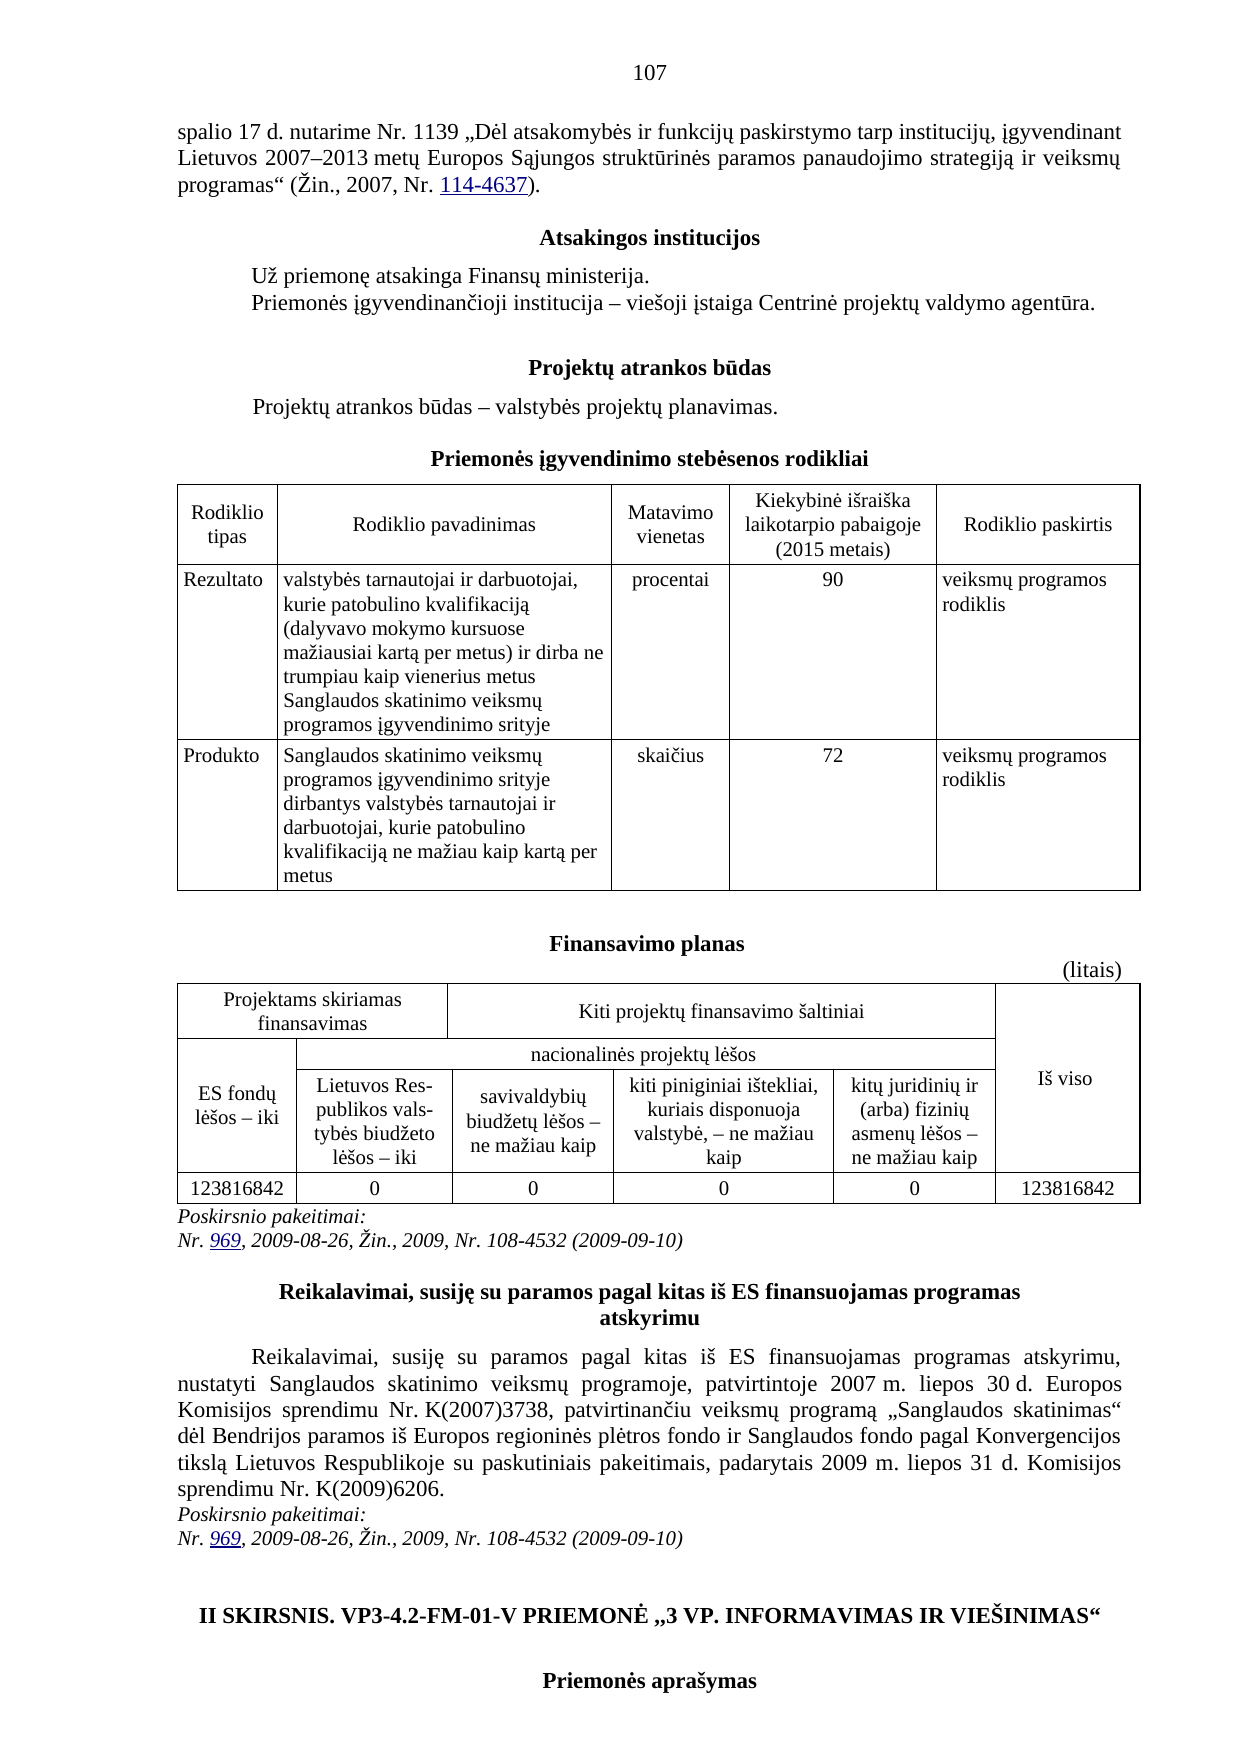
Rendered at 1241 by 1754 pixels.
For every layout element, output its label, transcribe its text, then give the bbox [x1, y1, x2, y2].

text Už priemonę atsakinga Finansų ministerija. [177, 262, 1122, 289]
text Atsakingos institucijos [177, 223, 1122, 250]
text Poskirsnio pakeitimai: [177, 1204, 1122, 1228]
text Projektų atrankos būdas – valstybės projektų planavimas. [177, 393, 1122, 419]
text Poskirsnio pakeitimai: [177, 1501, 1122, 1526]
text Nr. 969, 2009-08-26, Žin., 2009, Nr. 108-4532 (2009-09-10) [177, 1228, 1122, 1252]
table_cell kitų juridinių ir (arba) fizinių asmenų lėšos – ne mažiau kaip [834, 1070, 995, 1172]
text Priemonės aprašymas [177, 1667, 1122, 1694]
text Finansavimo planas [177, 930, 1122, 956]
table_cell valstybės tarnautojai ir darbuotojai, kurie patobulino kvalifikaciją (dalyvavo mokymo kursuose mažiausiai kartą per metus) ir dirba ne trumpiau kaip vienerius metus Sanglaudos skatinimo veiksmų programos įgyvendinimo srityje [278, 565, 611, 739]
table_cell veiksmų programos rodiklis [937, 565, 1139, 739]
table_cell kiti piniginiai ištekliai, kuriais disponuoja valstybė, – ne mažiau kaip [614, 1070, 833, 1172]
table_cell 123816842 [996, 1173, 1139, 1203]
text Priemonės įgyvendinančioji institucija – viešoji įstaiga Centrinė projektų valdymo agentūra. [177, 289, 1122, 315]
subtitle II SKIRSNIS. VP3-4.2-FM-01-V PRIEMONĖ ,,3 VP. Informavimas ir viešinimas“ [177, 1602, 1122, 1629]
table_cell 0 [614, 1173, 833, 1203]
table_cell 0 [297, 1173, 452, 1203]
text Priemonės įgyvendinimo stebėsenos rodikliai [177, 446, 1122, 472]
text Reikalavimai, susiję su paramos pagal kitas iš ES finansuojamas programas atskyrimu, nustatyti Sanglaudos skatinimo veiksmų programoje, patvirtintoje 2007 m. liepos 30 d. Europos Komisijos sprendimu Nr. K(2007)3738, patvirtinančiu veiksmų programą „Sanglaudos skatinimas“ dėl Bendrijos paramos iš Europos regioninės plėtros fondo ir Sanglaudos fondo pagal Konvergencijos tikslą Lietuvos Respublikoje su paskutiniais pakeitimais, padarytais 2009 m. liepos 31 d. Komisijos sprendimu Nr. K(2009)6206. [177, 1343, 1122, 1501]
table_header Rodiklio tipas [178, 485, 277, 563]
table_cell 0 [834, 1173, 995, 1203]
table_cell 90 [730, 565, 936, 739]
table_cell nacionalinės projektų lėšos [297, 1039, 995, 1068]
table_cell Lietuvos Res­publikos vals­tybės biudžeto lėšos – iki [297, 1070, 452, 1172]
text Reikalavimai, susiję su paramos pagal kitas iš ES finansuojamas programas atskyrimu [177, 1278, 1122, 1331]
table_header Projektams skiriamas finansavimas [178, 984, 447, 1038]
table_cell Sanglaudos skatinimo veiksmų programos įgyvendinimo srityje dirbantys valstybės tarnautojai ir darbuotojai, kurie patobulino kvalifikaciją ne mažiau kaip kartą per metus [278, 740, 611, 890]
text (litais) [177, 956, 1122, 983]
table_header Rodiklio paskirtis [937, 485, 1139, 563]
table_cell veiksmų programos rodiklis [937, 740, 1139, 890]
table_cell 123816842 [178, 1173, 296, 1203]
table_cell skaičius [612, 740, 729, 890]
table_header Iš viso [996, 984, 1139, 1172]
table_cell Produkto [178, 740, 277, 890]
table_header Rodiklio pavadinimas [278, 485, 611, 563]
table_header Kiekybinė išraiška laikotarpio pabaigoje (2015 metais) [730, 485, 936, 563]
table_cell Rezultato [178, 565, 277, 739]
table_cell 0 [453, 1173, 613, 1203]
table_cell ES fondų lėšos – iki [178, 1039, 296, 1172]
table_header Matavimo vienetas [612, 485, 729, 563]
table_cell procentai [612, 565, 729, 739]
text Projektų atrankos būdas [177, 354, 1122, 380]
text spalio 17 d. nutarime Nr. 1139 „Dėl atsakomybės ir funkcijų paskirstymo tarp institucijų, įgyvendinant Lietuvos 2007–2013 metų Europos Sąjungos struktūrinės paramos panaudojimo strategiją ir veiksmų programas“ (Žin., 2007, Nr. 114-4637). [177, 118, 1122, 197]
table_cell savivaldybių biudžetų lėšos – ne mažiau kaip [453, 1070, 613, 1172]
text Nr. 969, 2009-08-26, Žin., 2009, Nr. 108-4532 (2009-09-10) [177, 1526, 1122, 1549]
table_cell 72 [730, 740, 936, 890]
table_header Kiti projektų finansavimo šaltiniai [448, 984, 995, 1038]
